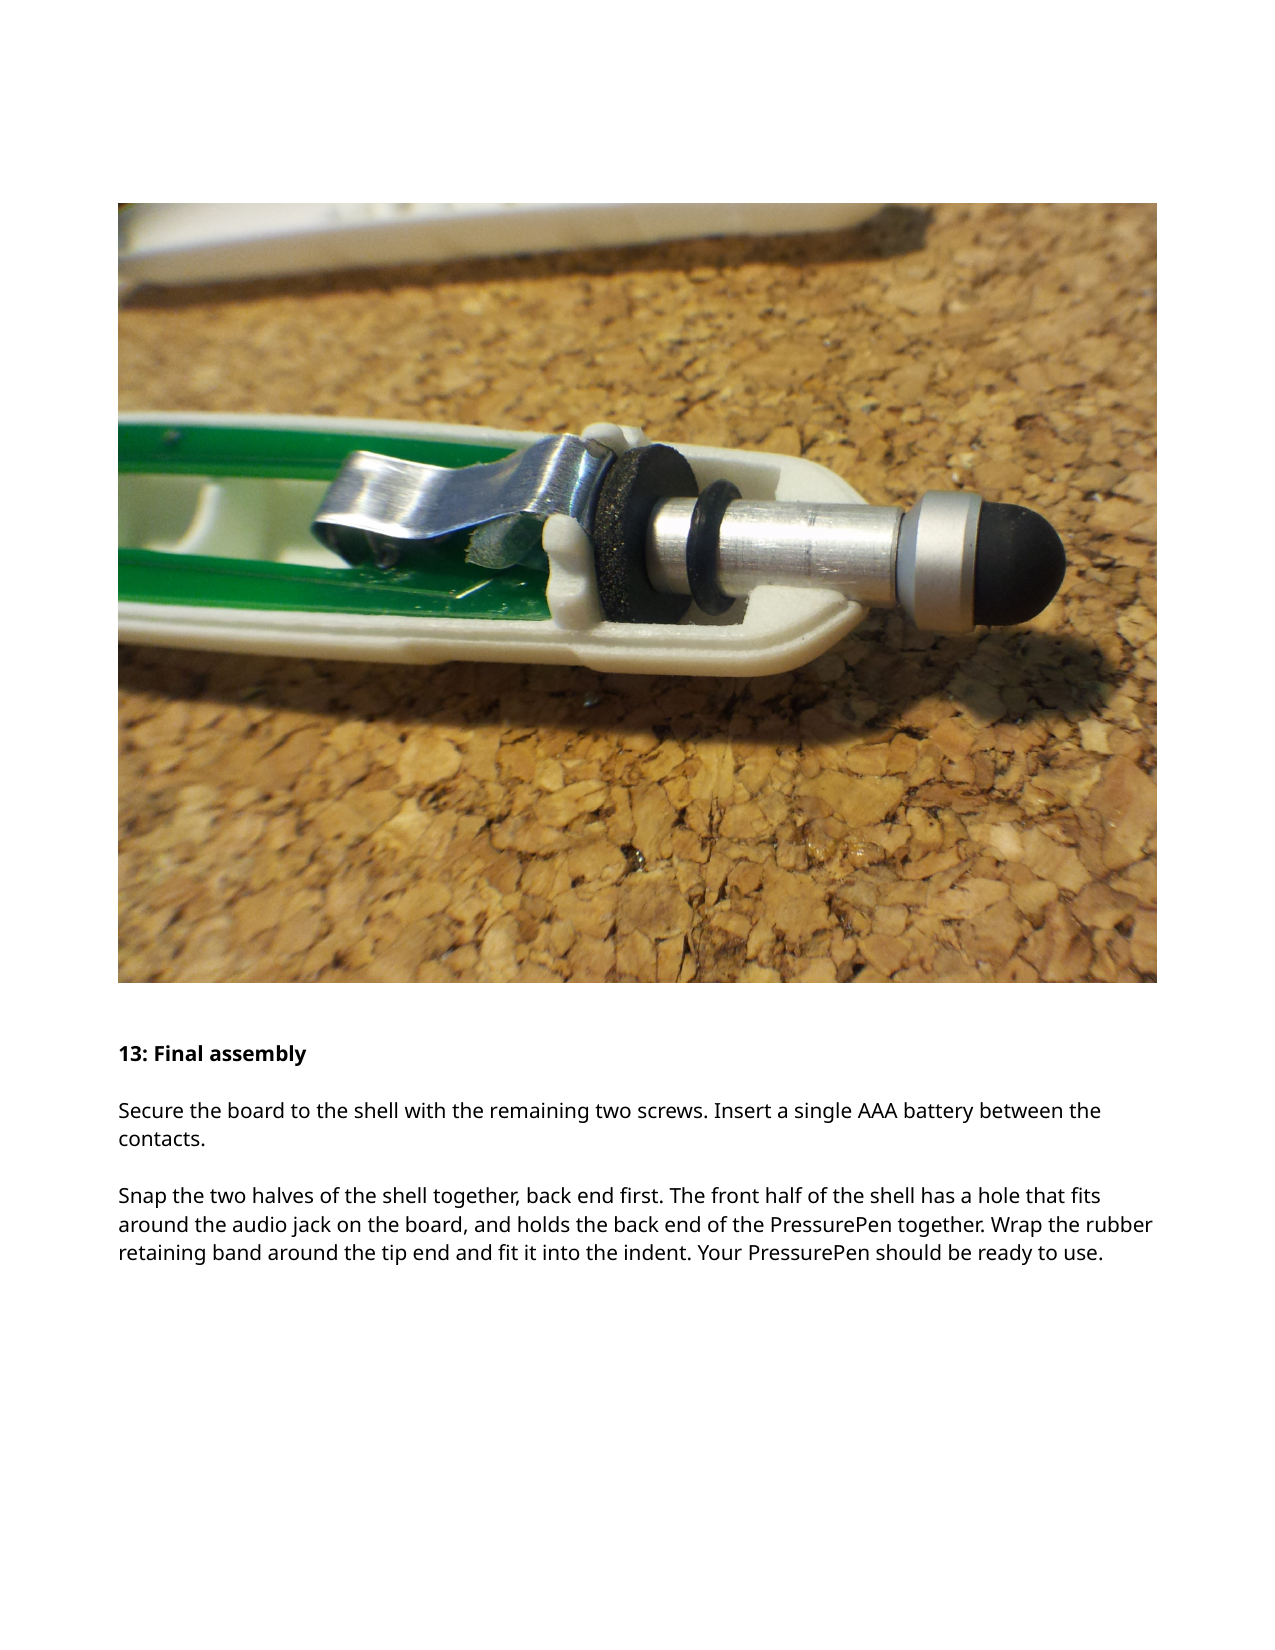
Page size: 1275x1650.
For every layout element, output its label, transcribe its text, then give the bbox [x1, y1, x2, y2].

text Secure the board to the shell with the remaining two screws. Insert a single AAA battery between the contacts. [118, 1096, 1157, 1153]
picture [118, 203, 1157, 983]
text Snap the two halves of the shell together, back end first. The front half of the shell has a hole that fits around the audio jack on the board, and holds the back end of the PressurePen together. Wrap the rubber retaining band around the tip end and fit it into the indent. Your PressurePen should be ready to use. [118, 1181, 1157, 1267]
text 13: Final assembly [118, 1039, 1157, 1068]
